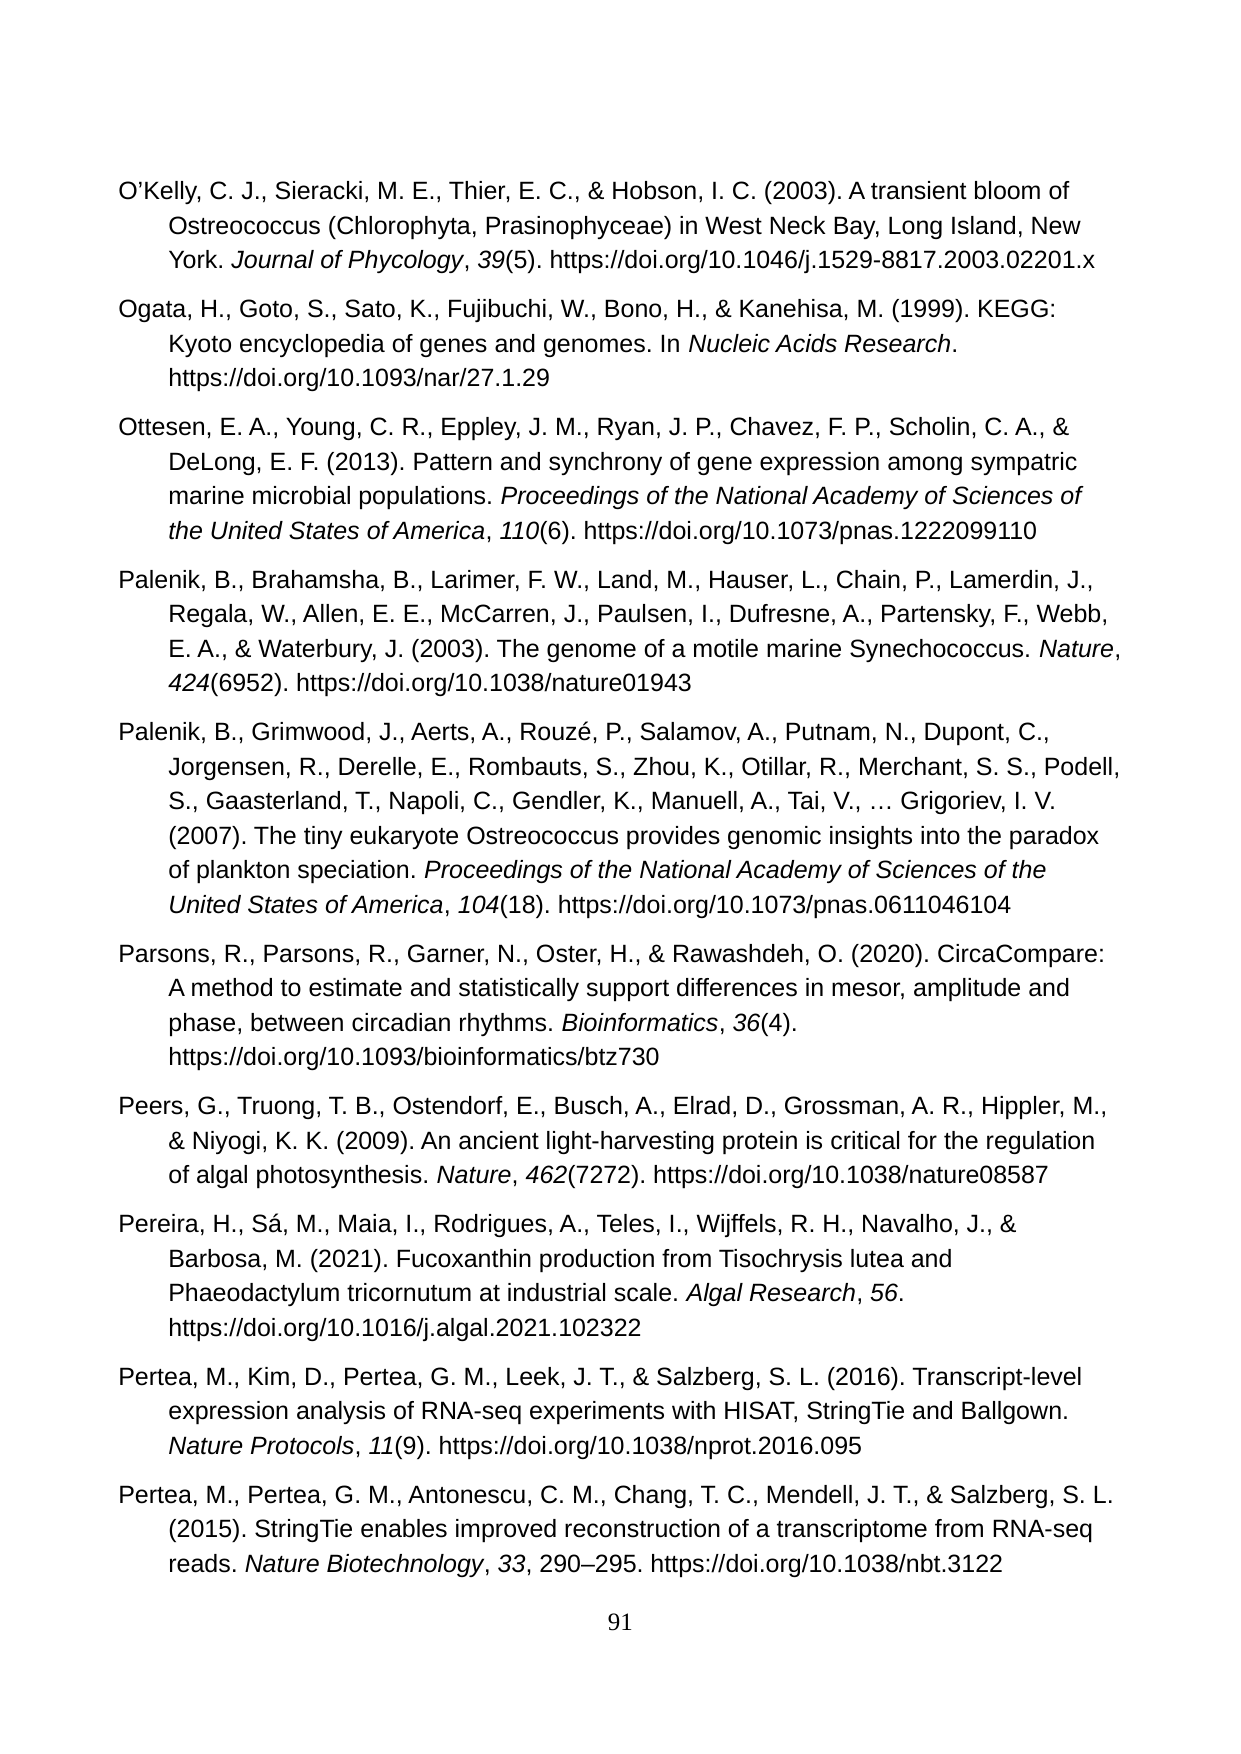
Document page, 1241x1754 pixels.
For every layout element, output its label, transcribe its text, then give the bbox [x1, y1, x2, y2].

text Ottesen, E. A., Young, C. R., Eppley, J. M., Ryan, J. P., Chavez, F. P., Scholin, C. A., & DeLong, E. F. (2013). Pattern and synchrony of gene expression among sympatric marine microbial populations. Proceedings of the National Academy of Sciences of the United States of America, 110(6). https://doi.org/10.1073/pnas.1222099110 [118, 412, 1122, 544]
text Ogata, H., Goto, S., Sato, K., Fujibuchi, W., Bono, H., & Kanehisa, M. (1999). KEGG: Kyoto encyclopedia of genes and genomes. In Nucleic Acids Research. https://doi.org/10.1093/nar/27.1.29 [118, 294, 1122, 392]
text Pertea, M., Pertea, G. M., Antonescu, C. M., Chang, T. C., Mendell, J. T., & Salzberg, S. L. (2015). StringTie enables improved reconstruction of a transcriptome from RNA-seq reads. Nature Biotechnology, 33, 290–295. https://doi.org/10.1038/nbt.3122 [118, 1480, 1122, 1578]
text Peers, G., Truong, T. B., Ostendorf, E., Busch, A., Elrad, D., Grossman, A. R., Hippler, M., & Niyogi, K. K. (2009). An ancient light-harvesting protein is critical for the regulation of algal photosynthesis. Nature, 462(7272). https://doi.org/10.1038/nature08587 [118, 1091, 1122, 1189]
text Pereira, H., Sá, M., Maia, I., Rodrigues, A., Teles, I., Wijffels, R. H., Navalho, J., & Barbosa, M. (2021). Fucoxanthin production from Tisochrysis lutea and Phaeodactylum tricornutum at industrial scale. Algal Research, 56. https://doi.org/10.1016/j.algal.2021.102322 [118, 1209, 1122, 1342]
text Pertea, M., Kim, D., Pertea, G. M., Leek, J. T., & Salzberg, S. L. (2016). Transcript-level expression analysis of RNA-seq experiments with HISAT, StringTie and Ballgown. Nature Protocols, 11(9). https://doi.org/10.1038/nprot.2016.095 [118, 1362, 1122, 1459]
text Palenik, B., Brahamsha, B., Larimer, F. W., Land, M., Hauser, L., Chain, P., Lamerdin, J., Regala, W., Allen, E. E., McCarren, J., Paulsen, I., Dufresne, A., Partensky, F., Webb, E. A., & Waterbury, J. (2003). The genome of a motile marine Synechococcus. Nature, 424(6952). https://doi.org/10.1038/nature01943 [118, 565, 1122, 697]
text O’Kelly, C. J., Sieracki, M. E., Thier, E. C., & Hobson, I. C. (2003). A transient bloom of Ostreococcus (Chlorophyta, Prasinophyceae) in West Neck Bay, Long Island, New York. Journal of Phycology, 39(5). https://doi.org/10.1046/j.1529-8817.2003.02201.x [118, 176, 1122, 274]
text Parsons, R., Parsons, R., Garner, N., Oster, H., & Rawashdeh, O. (2020). CircaCompare: A method to estimate and statistically support differences in mesor, amplitude and phase, between circadian rhythms. Bioinformatics, 36(4). https://doi.org/10.1093/bioinformatics/btz730 [118, 939, 1122, 1071]
text Palenik, B., Grimwood, J., Aerts, A., Rouzé, P., Salamov, A., Putnam, N., Dupont, C., Jorgensen, R., Derelle, E., Rombauts, S., Zhou, K., Otillar, R., Merchant, S. S., Podell, S., Gaasterland, T., Napoli, C., Gendler, K., Manuell, A., Tai, V., … Grigoriev, I. V. (2007). The tiny eukaryote Ostreococcus provides genomic insights into the paradox of plankton speciation. Proceedings of the National Academy of Sciences of the United States of America, 104(18). https://doi.org/10.1073/pnas.0611046104 [118, 717, 1122, 918]
